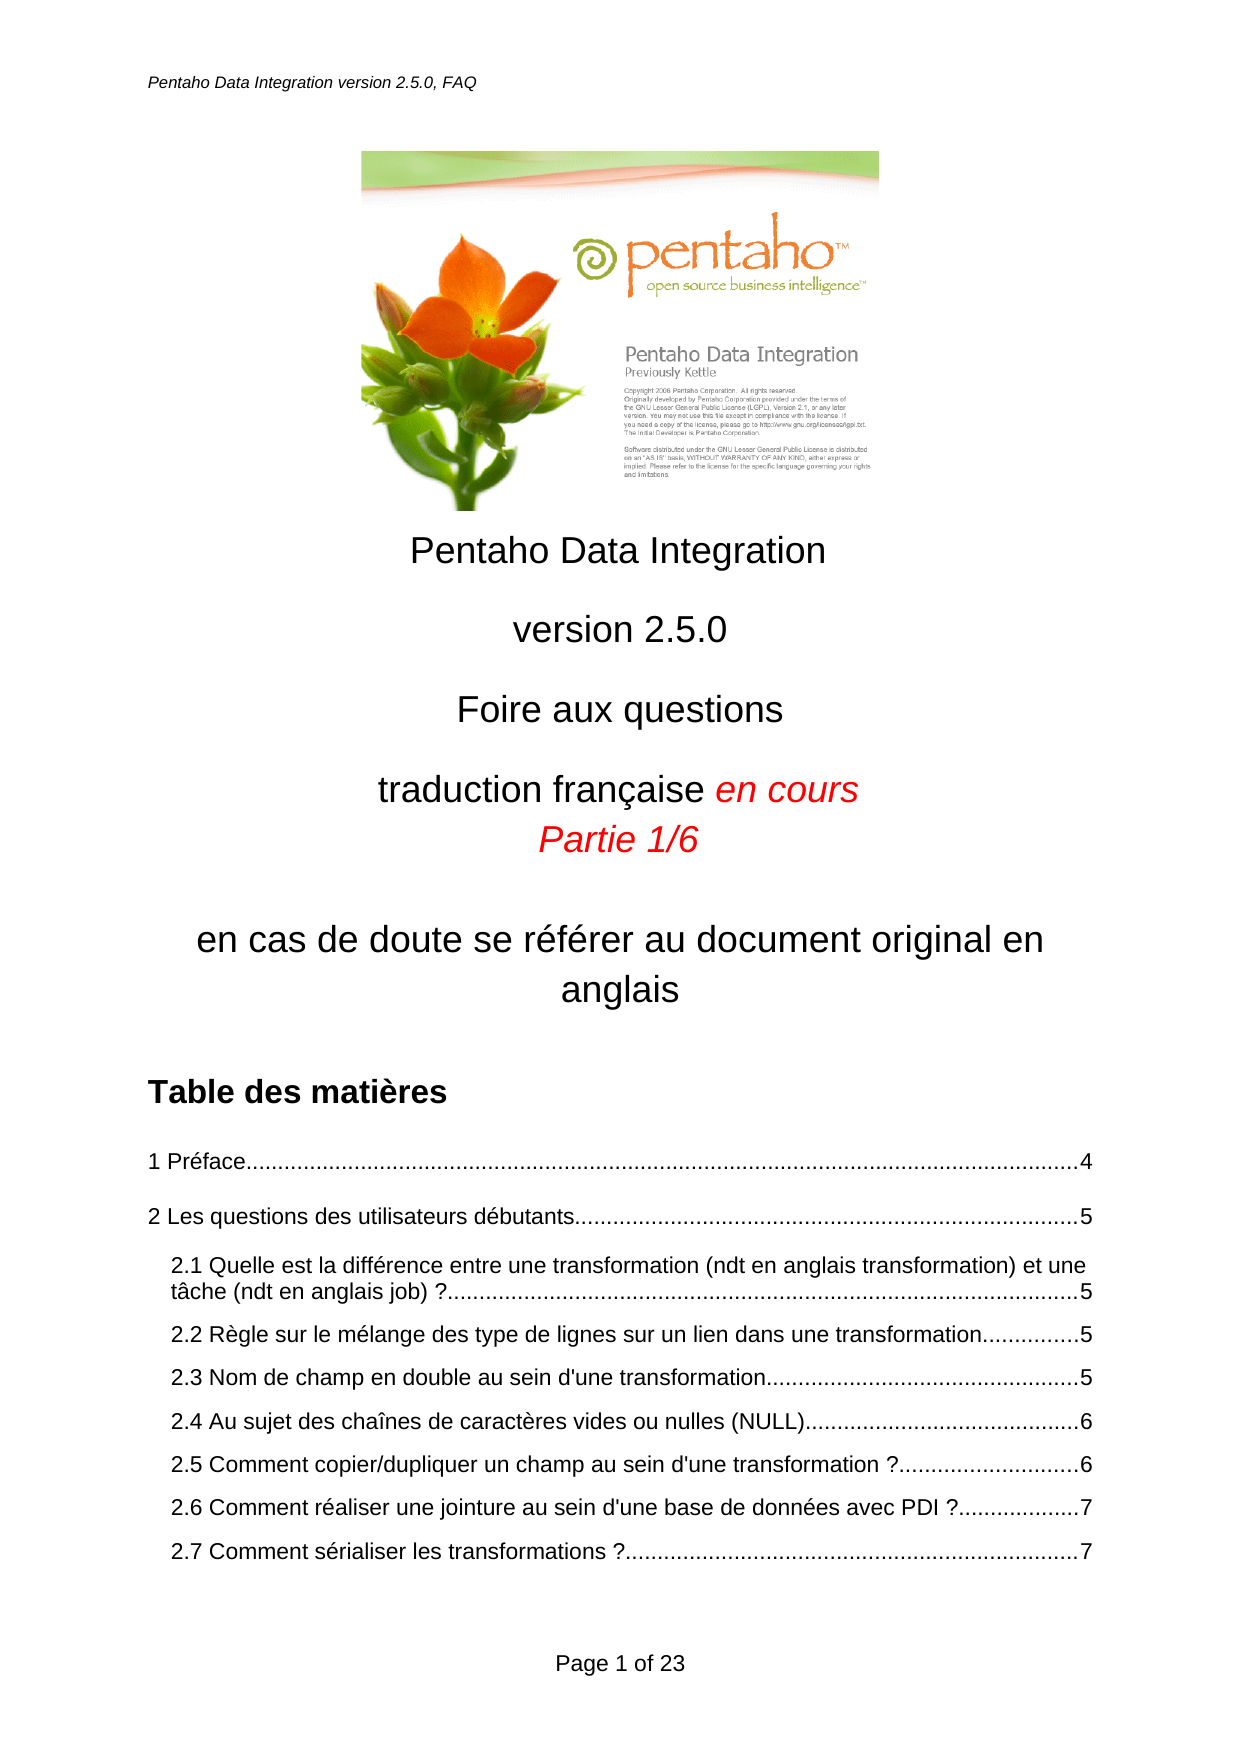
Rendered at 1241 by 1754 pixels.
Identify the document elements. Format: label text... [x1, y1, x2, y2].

text 2.2 Règle sur le mélange des type de lignes sur un lien dans une transformation 5 [171, 1322, 1092, 1347]
text 2.3 Nom de champ en double au sein d'une transformation 5 [171, 1365, 1092, 1391]
text 2.5 Comment copier/dupliquer un champ au sein d'une transformation ? 6 [171, 1452, 1092, 1477]
text Foire aux questions [148, 688, 1092, 730]
picture [361, 151, 879, 511]
text 1 Préface 4 [148, 1148, 1092, 1174]
text 2.6 Comment réaliser une jointure au sein d'une base de données avec PDI ? 7 [171, 1495, 1092, 1521]
text 2 Les questions des utilisateurs débutants 5 [148, 1204, 1092, 1229]
text traduction française en cours Partie 1/6 en cas de doute se référer au document original en anglais [148, 768, 1092, 1011]
text 2.7 Comment sérialiser les transformations ? 7 [171, 1538, 1092, 1564]
text 2.1 Quelle est la différence entre une transformation (ndt en anglais transformation) et une tâche (ndt en anglais job) ? 5 [171, 1253, 1092, 1304]
subtitle Table des matières [148, 1074, 1092, 1111]
text version 2.5.0 [148, 609, 1092, 651]
text 2.4 Au sujet des chaînes de caractères vides ou nulles (NULL) 6 [171, 1408, 1092, 1434]
text Pentaho Data Integration [148, 529, 1092, 571]
